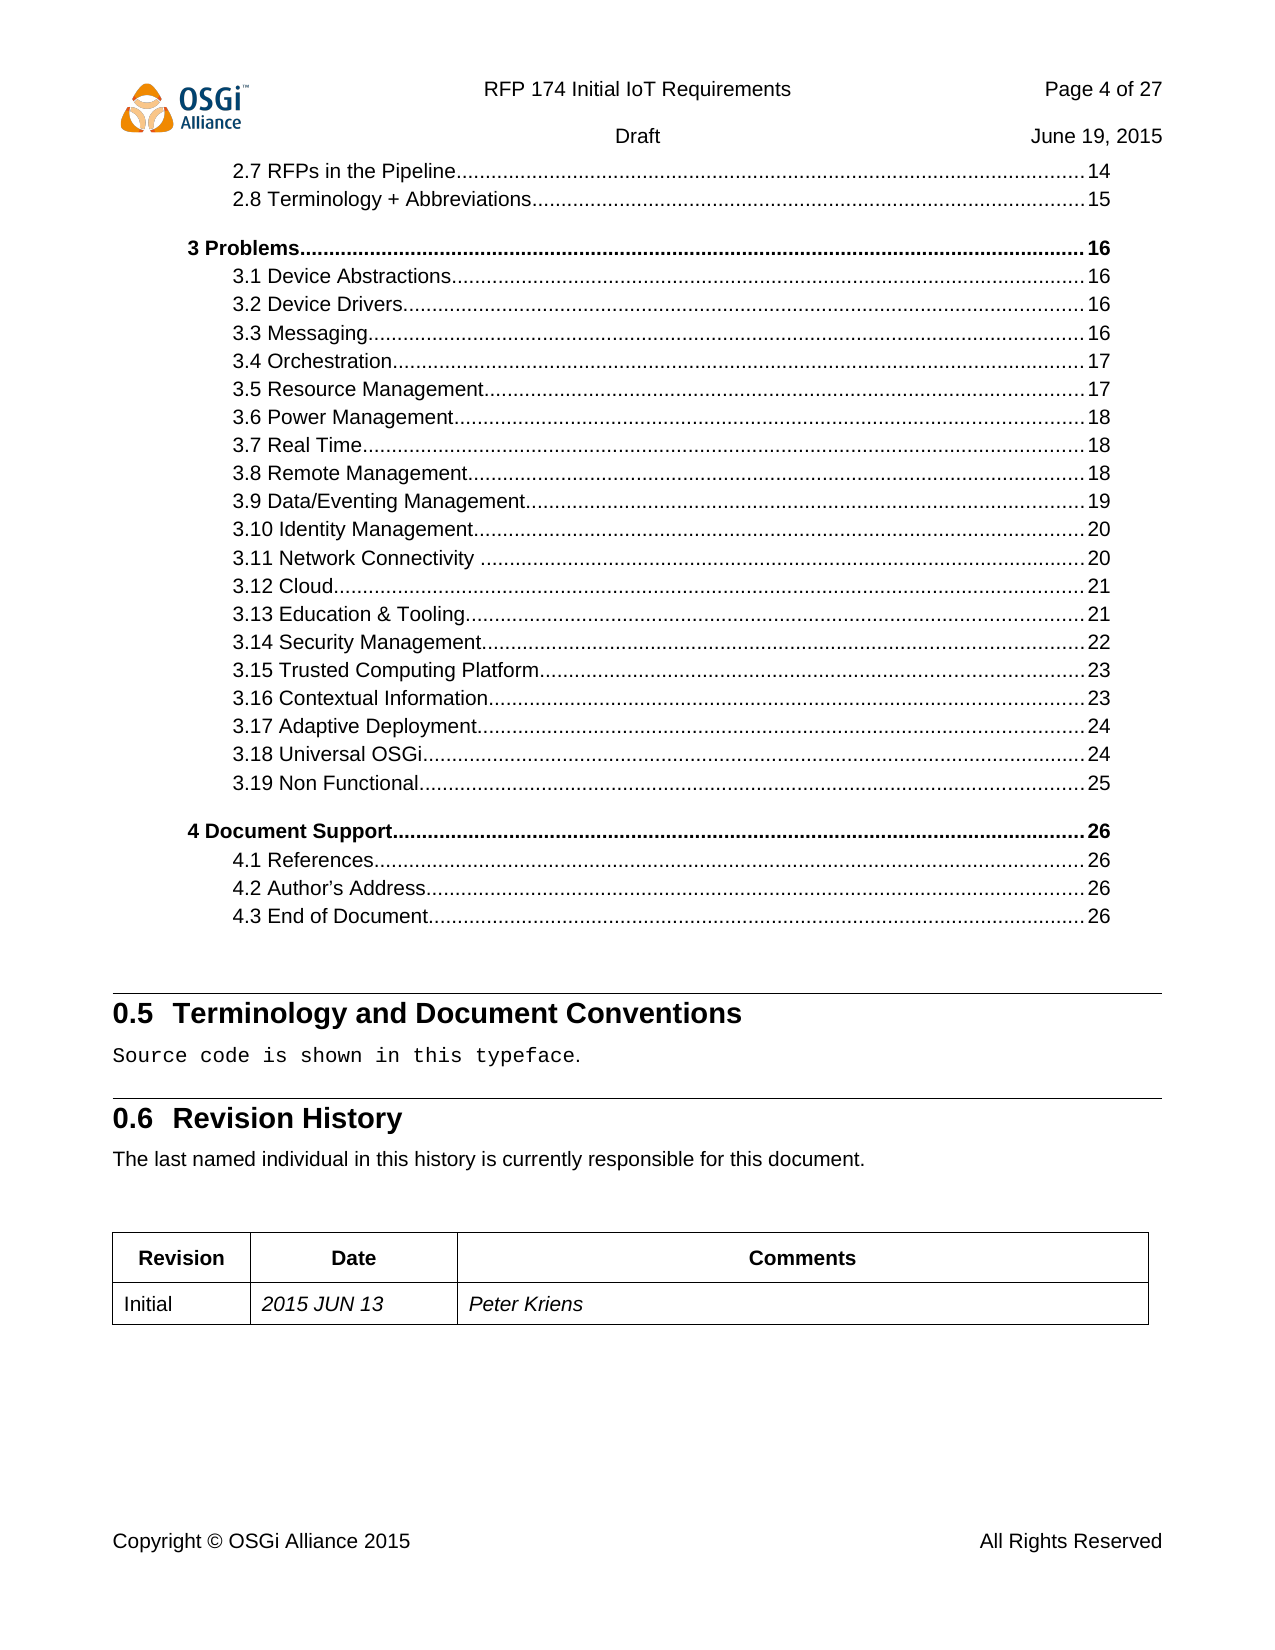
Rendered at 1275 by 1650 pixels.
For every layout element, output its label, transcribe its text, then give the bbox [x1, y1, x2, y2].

text 3.18 Universal OSGi 24 [232, 742, 1162, 766]
text 2.8 Terminology + Abbreviations 15 [232, 187, 1162, 211]
subtitle Revision History [112, 1099, 1162, 1134]
text 3.5 Resource Management 17 [232, 377, 1162, 401]
text 3.8 Remote Management 18 [232, 461, 1162, 485]
text 4.3 End of Document 26 [232, 904, 1162, 928]
text 3.15 Trusted Computing Platform 23 [232, 658, 1162, 682]
text 3.19 Non Functional 25 [232, 770, 1162, 794]
text 3.13 Education & Tooling 21 [232, 602, 1162, 626]
table_cell Initial [113, 1283, 250, 1324]
text 3.11 Network Connectivity 20 [232, 545, 1162, 569]
table_cell Peter Kriens [458, 1283, 1148, 1324]
text 3.16 Contextual Information 23 [232, 686, 1162, 710]
text Source code is shown in this typeface. [112, 1042, 1162, 1068]
picture [113, 76, 257, 140]
text 3.7 Real Time 18 [232, 433, 1162, 457]
text 4.2 Author’s Address 26 [232, 876, 1162, 899]
text 3.3 Messaging 16 [232, 320, 1162, 344]
table_header Revision [113, 1233, 250, 1282]
text 4.1 References 26 [232, 847, 1162, 871]
text The last named individual in this history is currently responsible for this document. [112, 1147, 1162, 1171]
table_header Comments [458, 1233, 1148, 1282]
text 3.6 Power Management 18 [232, 405, 1162, 429]
text 4 Document Support 26 [187, 819, 1162, 843]
text 3.17 Adaptive Deployment 24 [232, 714, 1162, 738]
text 3.2 Device Drivers 16 [232, 292, 1162, 316]
text 3.10 Identity Management 20 [232, 517, 1162, 541]
subtitle Terminology and Document Conventions [112, 994, 1162, 1030]
text 3.4 Orchestration 17 [232, 348, 1162, 372]
text 3.9 Data/Eventing Management 19 [232, 489, 1162, 513]
text 3.14 Security Management 22 [232, 630, 1162, 654]
text 3.12 Cloud 21 [232, 573, 1162, 597]
table_header Date [251, 1233, 457, 1282]
text 3.1 Device Abstractions 16 [232, 264, 1162, 288]
text 2.7 RFPs in the Pipeline 14 [232, 159, 1162, 183]
text 3 Problems 16 [187, 236, 1162, 260]
table_cell 2015 JUN 13 [251, 1283, 457, 1324]
